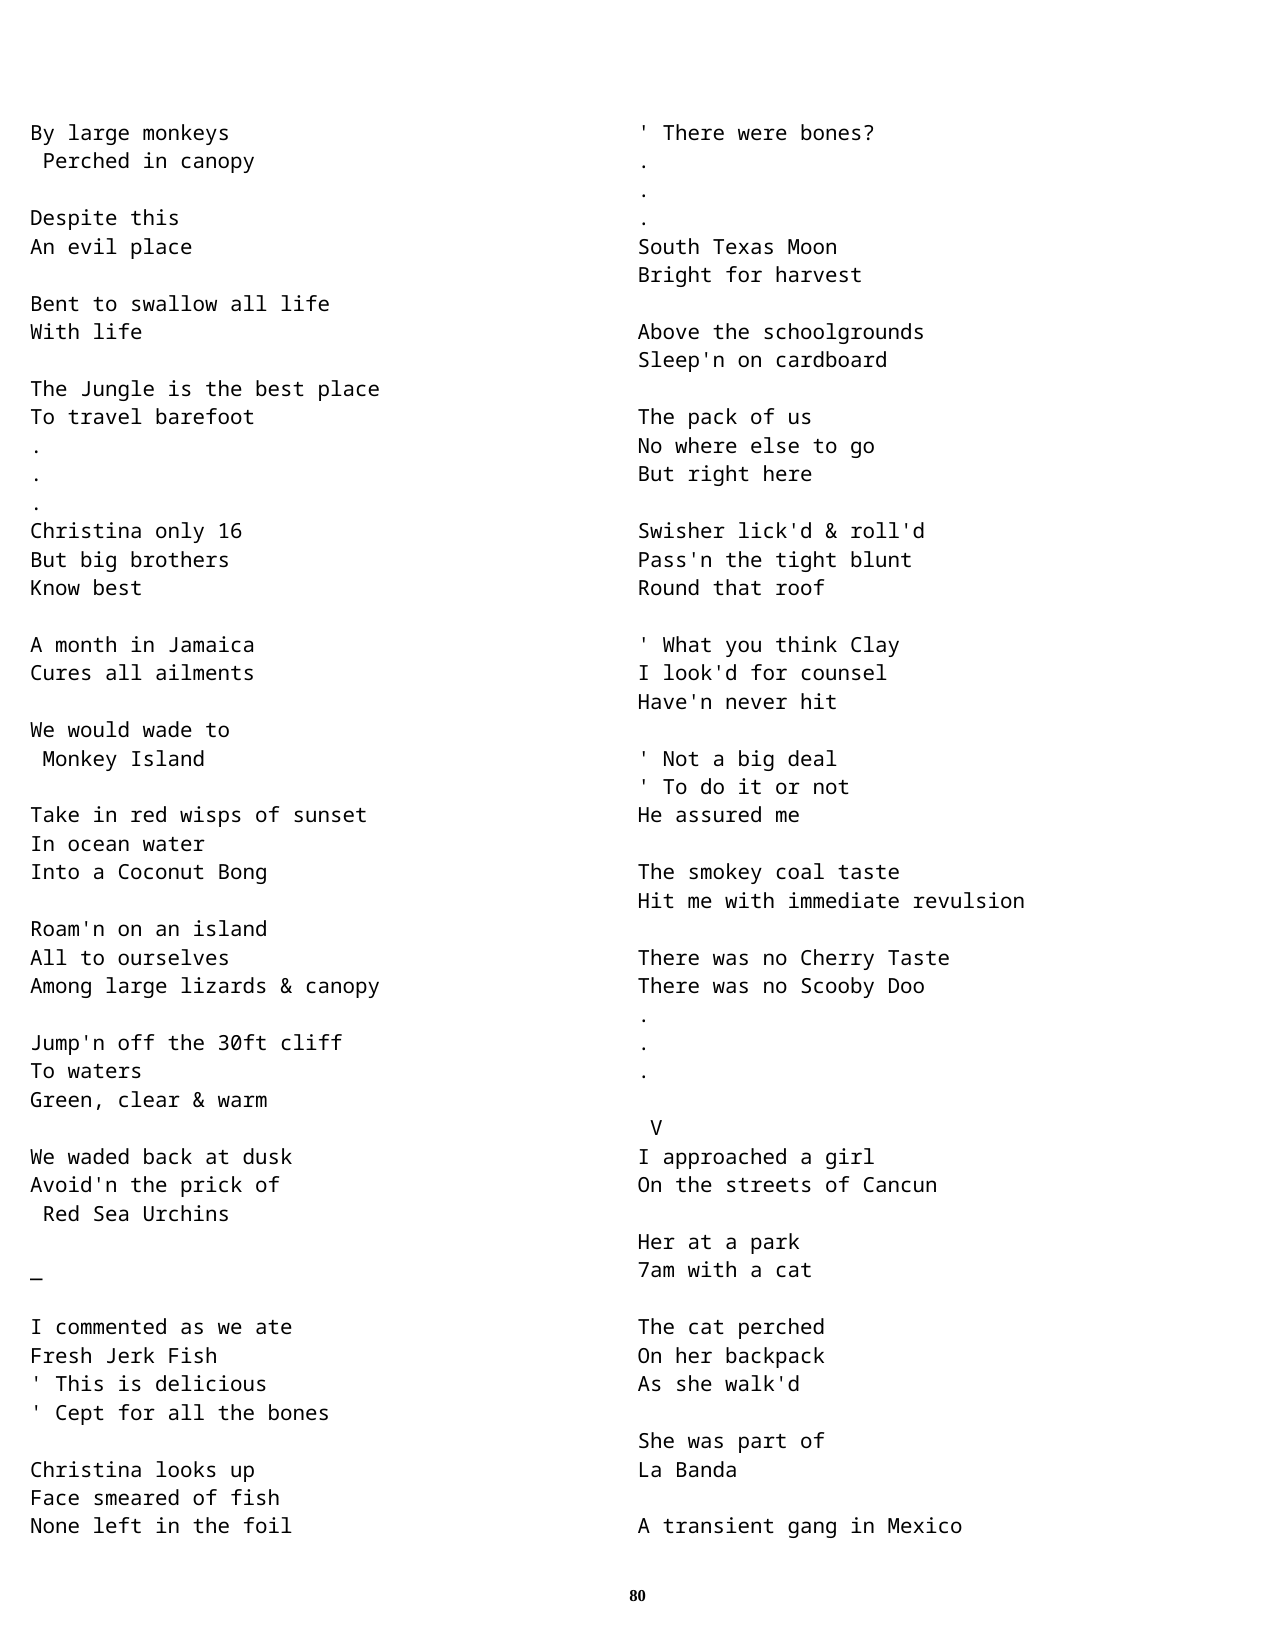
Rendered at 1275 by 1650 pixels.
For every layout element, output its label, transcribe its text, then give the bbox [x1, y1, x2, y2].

text The Jungle is the best place [30, 374, 637, 402]
text As she walk'd [637, 1369, 1245, 1398]
text I look'd for counsel [637, 658, 1245, 687]
text With life [30, 317, 637, 346]
text . [30, 459, 637, 488]
text By large monkeys [30, 118, 637, 147]
text Know best [30, 573, 637, 602]
text Monkey Island [30, 744, 637, 772]
text Christina looks up [30, 1455, 637, 1483]
text South Texas Moon [637, 232, 1245, 260]
text . [637, 1028, 1245, 1057]
text In ocean water [30, 829, 637, 857]
text ' To do it or not [637, 772, 1245, 801]
text Among large lizards & canopy [30, 971, 637, 1000]
text On her backpack [637, 1341, 1245, 1369]
text A transient gang in Mexico [637, 1512, 1245, 1540]
text Jump'n off the 30ft cliff [30, 1028, 637, 1057]
text Green, clear & warm [30, 1085, 637, 1113]
text To waters [30, 1057, 637, 1085]
text No where else to go [637, 431, 1245, 459]
text Sleep'n on cardboard [637, 346, 1245, 374]
text . [637, 175, 1245, 203]
text An evil place [30, 232, 637, 260]
text 7am with a cat [637, 1256, 1245, 1284]
text I commented as we ate [30, 1312, 637, 1341]
text There was no Cherry Taste [637, 943, 1245, 971]
text . [637, 147, 1245, 175]
text . [30, 488, 637, 516]
text All to ourselves [30, 943, 637, 971]
text None left in the foil [30, 1512, 637, 1540]
text _ [30, 1256, 637, 1284]
text Have'n never hit [637, 687, 1245, 715]
text We would wade to [30, 715, 637, 744]
text The pack of us [637, 402, 1245, 431]
text Bright for harvest [637, 260, 1245, 289]
text . [637, 203, 1245, 232]
text Christina only 16 [30, 516, 637, 545]
text Roam'n on an island [30, 914, 637, 943]
text ' There were bones? [637, 118, 1245, 147]
text . [637, 1057, 1245, 1085]
text ' Not a big deal [637, 744, 1245, 772]
text Hit me with immediate revulsion [637, 886, 1245, 914]
text Bent to swallow all life [30, 289, 637, 317]
text A month in Jamaica [30, 630, 637, 658]
text ' What you think Clay [637, 630, 1245, 658]
text He assured me [637, 801, 1245, 829]
text Avoid'n the prick of [30, 1170, 637, 1199]
text The cat perched [637, 1312, 1245, 1341]
text Despite this [30, 203, 637, 232]
text V [637, 1113, 1245, 1142]
text Her at a park [637, 1227, 1245, 1256]
text There was no Scooby Doo [637, 971, 1245, 1000]
text Cures all ailments [30, 658, 637, 687]
text We waded back at dusk [30, 1142, 637, 1170]
text Round that roof [637, 573, 1245, 602]
text Fresh Jerk Fish [30, 1341, 637, 1369]
text Swisher lick'd & roll'd [637, 516, 1245, 545]
text I approached a girl [637, 1142, 1245, 1170]
text La Banda [637, 1455, 1245, 1483]
text On the streets of Cancun [637, 1170, 1245, 1199]
text . [30, 431, 637, 459]
text Pass'n the tight blunt [637, 545, 1245, 573]
text Into a Coconut Bong [30, 857, 637, 886]
text Perched in canopy [30, 147, 637, 175]
text The smokey coal taste [637, 857, 1245, 886]
text Take in red wisps of sunset [30, 801, 637, 829]
text To travel barefoot [30, 402, 637, 431]
text But big brothers [30, 545, 637, 573]
text ' This is delicious [30, 1369, 637, 1398]
text But right here [637, 459, 1245, 488]
text Face smeared of fish [30, 1483, 637, 1512]
text . [637, 1000, 1245, 1028]
text She was part of [637, 1426, 1245, 1455]
text ' Cept for all the bones [30, 1398, 637, 1426]
text Red Sea Urchins [30, 1199, 637, 1227]
text Above the schoolgrounds [637, 317, 1245, 346]
